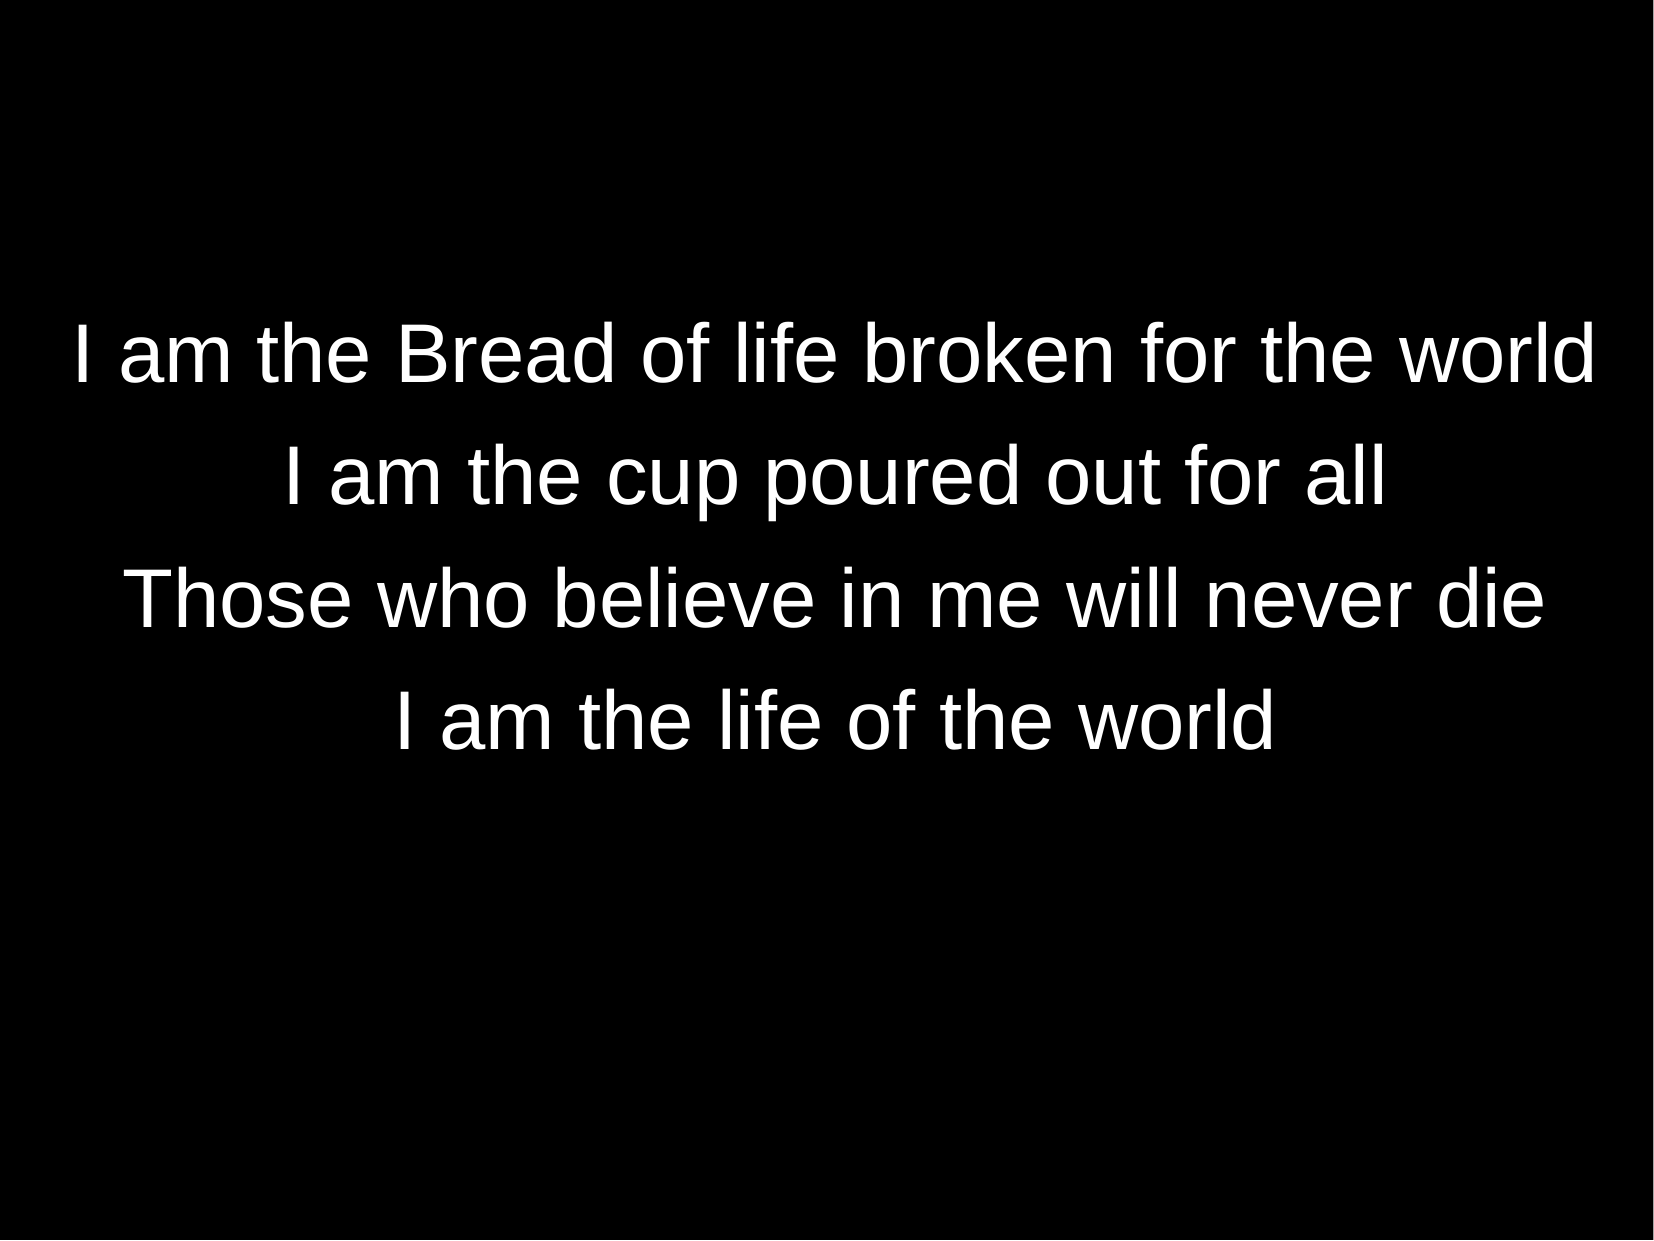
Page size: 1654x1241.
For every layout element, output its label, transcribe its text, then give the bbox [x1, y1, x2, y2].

list I am the Bread of life broken for the world I am the cup poured out for all Those who believe in me will never die I am the life of the world [0, 307, 1654, 1241]
